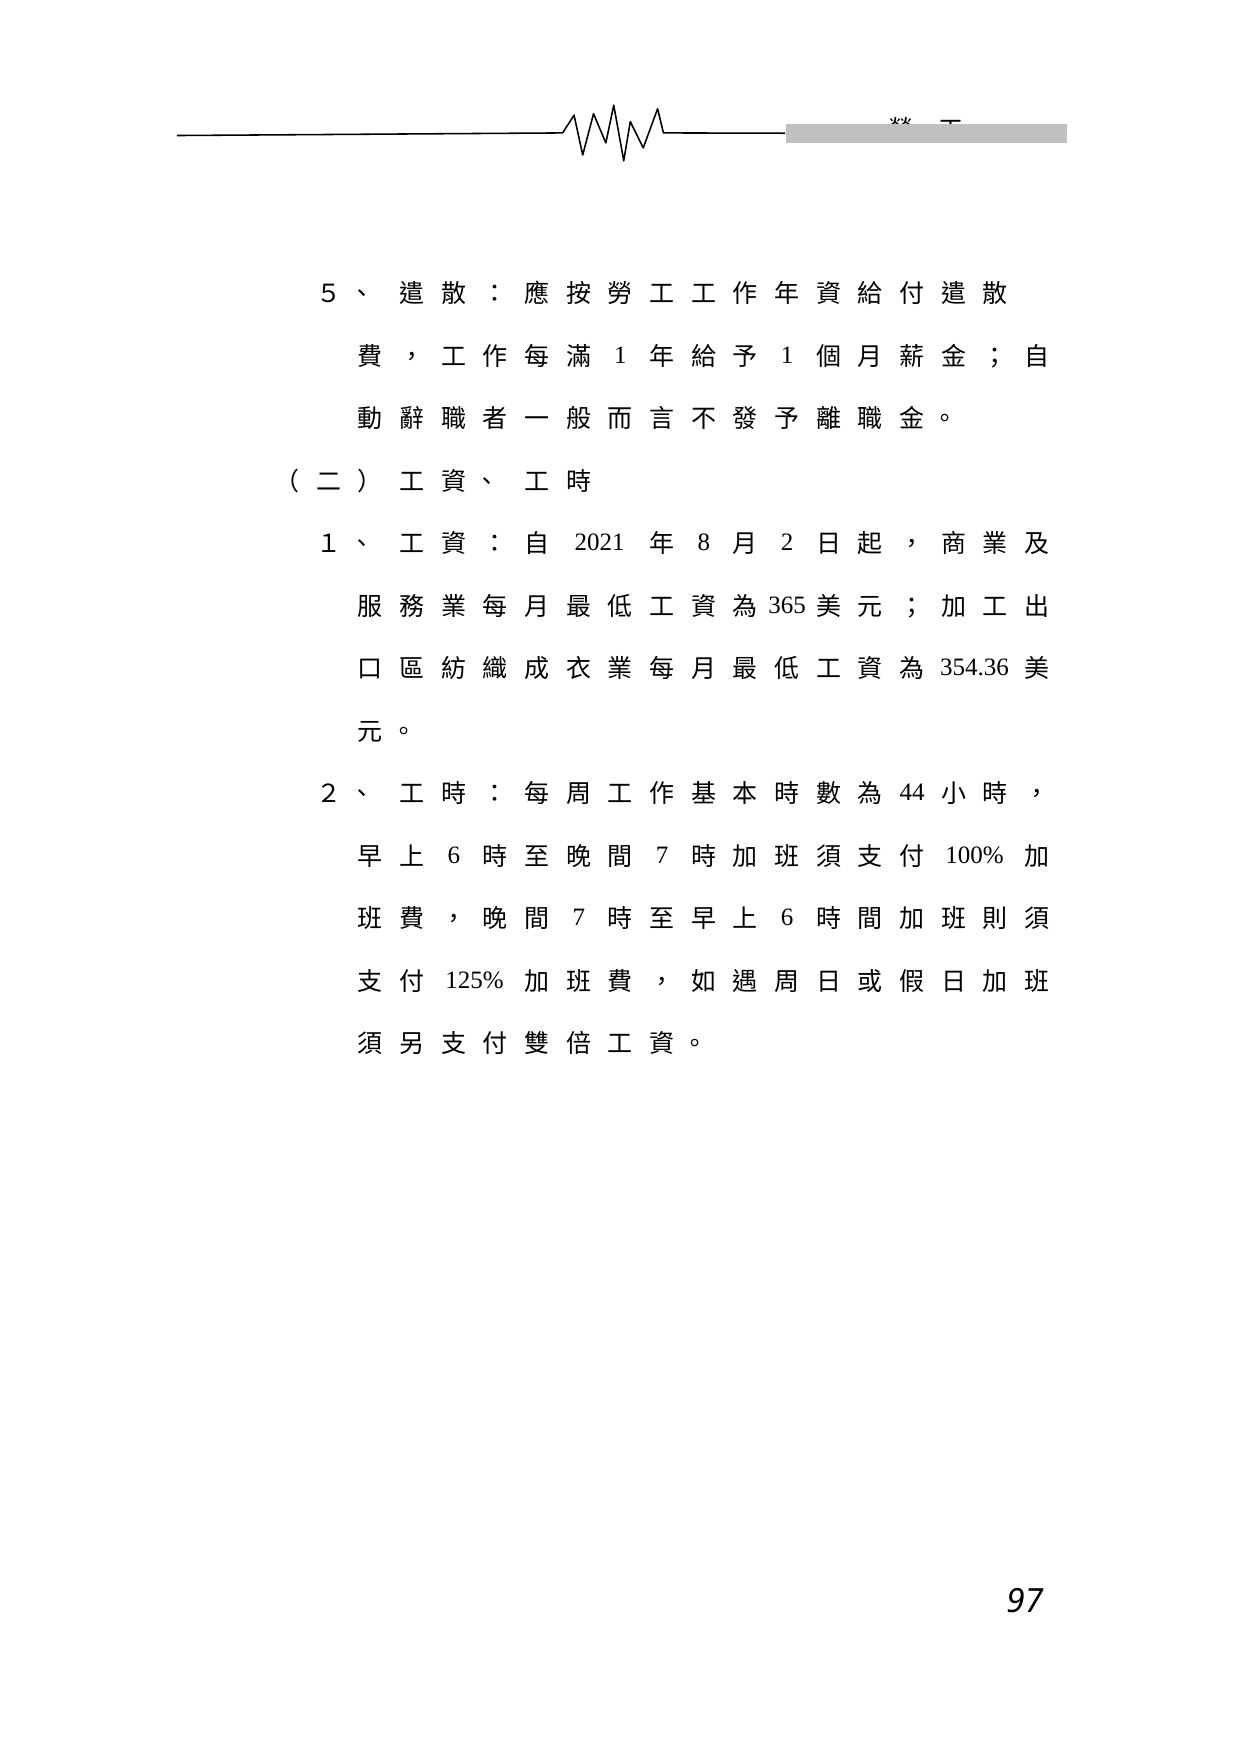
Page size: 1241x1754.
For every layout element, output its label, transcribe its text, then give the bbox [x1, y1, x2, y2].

text ２、工時：每周工作基本時數為44小時，早上6時至晚間7時加班須支付100%加班費，晚間7時至早上6時間加班則須支付125%加班費，如遇周日或假日加班須另支付雙倍工資。 [281, 750, 1058, 1063]
text ５、遣散：應按勞工工作年資給付遣散費，工作每滿1年給予1個月薪金；自動辭職者一般而言不發予離職金。 [281, 250, 1058, 438]
text １、工資：自2021年8月2日起，商業及服務業每月最低工資為365美元；加工出口區紡織成衣業每月最低工資為354.36美元。 [281, 500, 1058, 750]
text （二）工資、工時 [183, 438, 1058, 500]
